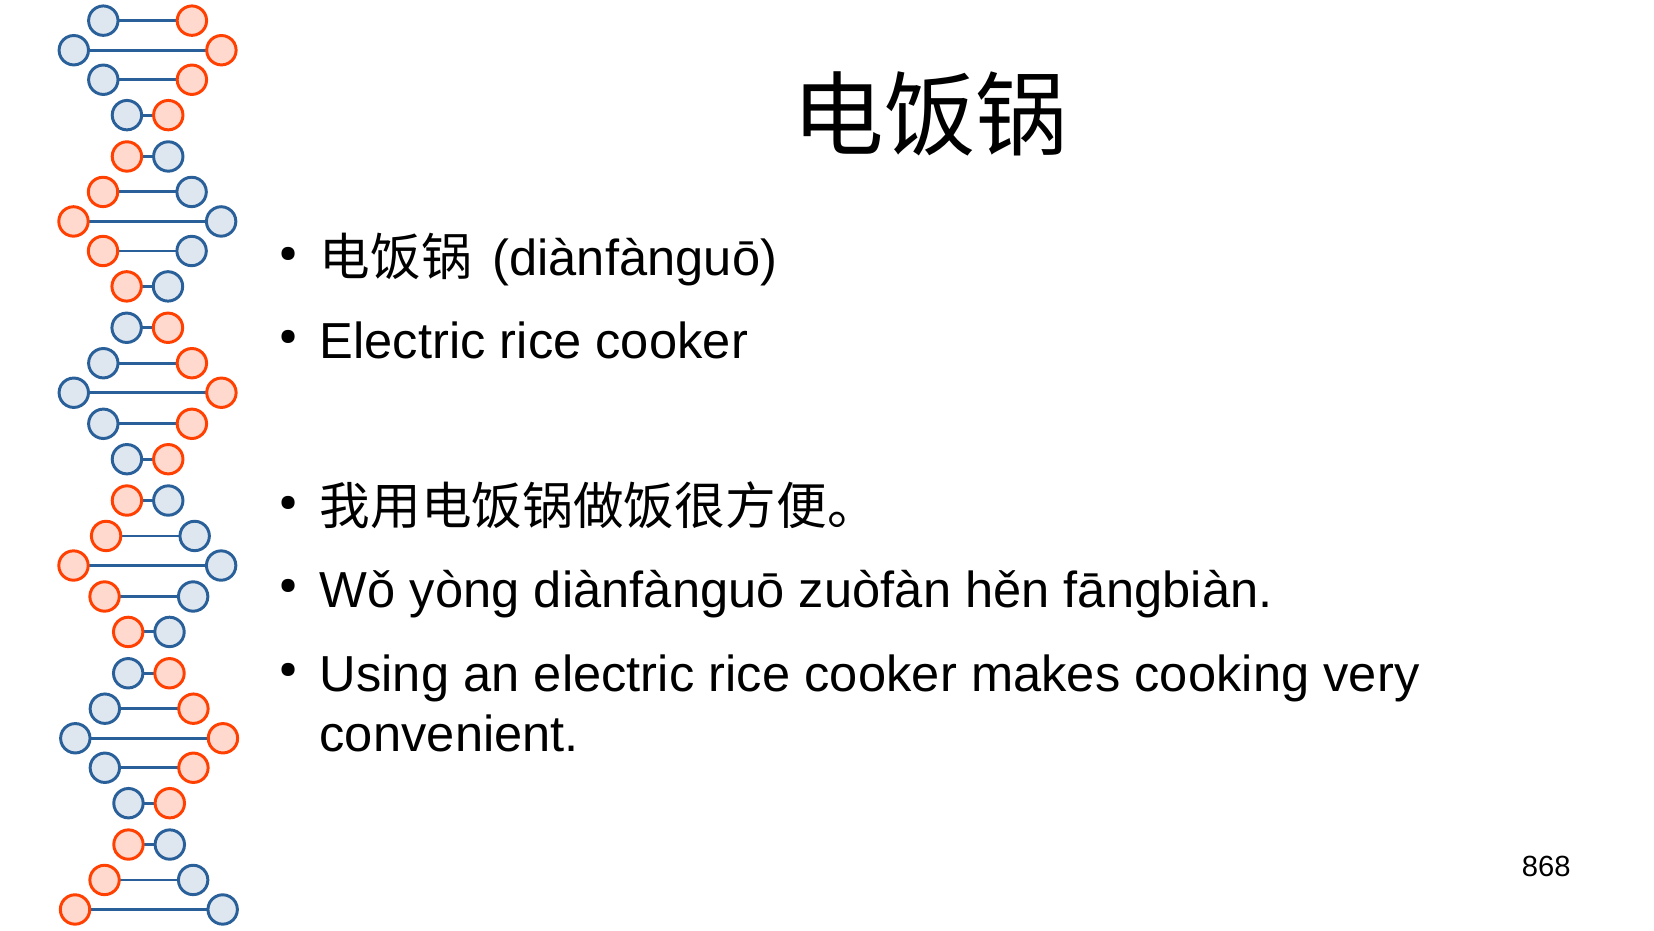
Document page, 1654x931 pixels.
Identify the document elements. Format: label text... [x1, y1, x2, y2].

title 电饭锅 [265, 35, 1595, 189]
list 电饭锅 (diànfànguō) Electric rice cooker 我用电饭锅做饭很方便。 Wǒ yòng diànfànguō zuòfàn hěn fāngbiàn. Using an electric rice cooker makes cooking very convenient. [265, 224, 1595, 764]
